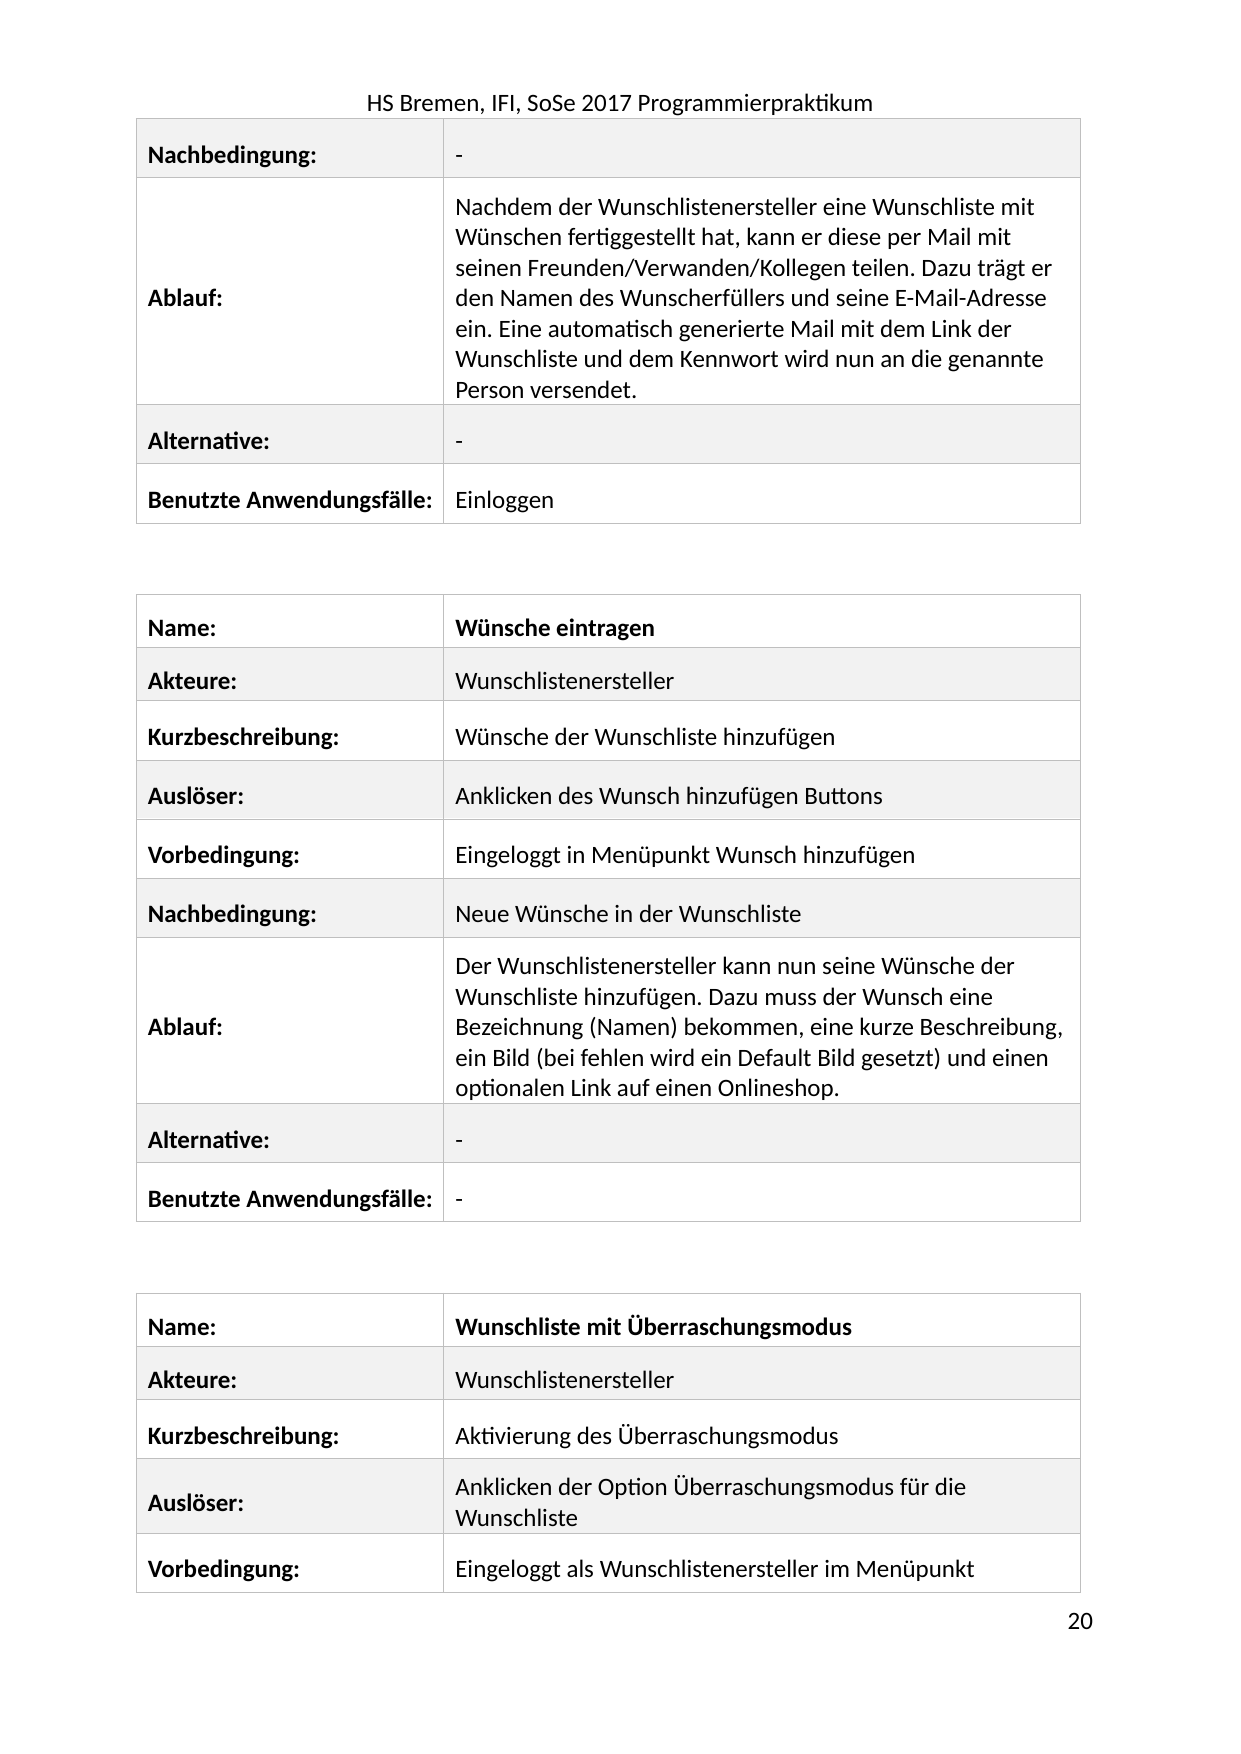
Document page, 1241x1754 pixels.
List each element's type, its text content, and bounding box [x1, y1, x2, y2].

table_cell Kurzbeschreibung: [137, 701, 443, 759]
table_cell Benutzte Anwendungsfälle: [137, 1163, 443, 1221]
table_cell Anklicken des Wunsch hinzufügen Buttons [444, 761, 1080, 818]
table_header Name: [137, 595, 443, 647]
table_cell - [444, 1104, 1080, 1162]
table_cell Einloggen [444, 464, 1080, 522]
table_cell Akteure: [137, 1347, 443, 1399]
table_cell Vorbedingung: [137, 1534, 443, 1592]
table_header Wünsche eintragen [444, 595, 1080, 647]
table_cell Alternative: [137, 405, 443, 463]
table_header Name: [137, 1294, 443, 1346]
table_cell Akteure: [137, 648, 443, 700]
table_cell Eingeloggt als Wunschlistenersteller im Menüpunkt [444, 1534, 1080, 1592]
table_cell Ablauf: [137, 178, 443, 404]
table_cell Anklicken der Option Überraschungsmodus für die Wunschliste [444, 1459, 1080, 1533]
table_cell - [444, 405, 1080, 463]
table_cell - [444, 119, 1080, 177]
table_cell Eingeloggt in Menüpunkt Wunsch hinzufügen [444, 820, 1080, 878]
table_cell Nachbedingung: [137, 119, 443, 177]
table_cell - [444, 1163, 1080, 1221]
table_header Wunschliste mit Überraschungsmodus [444, 1294, 1080, 1346]
table_cell Wünsche der Wunschliste hinzufügen [444, 701, 1080, 759]
table_cell Benutzte Anwendungsfälle: [137, 464, 443, 522]
table_cell Aktivierung des Überraschungsmodus [444, 1400, 1080, 1458]
table_cell Alternative: [137, 1104, 443, 1162]
table_cell Neue Wünsche in der Wunschliste [444, 879, 1080, 937]
table_cell Wunschlistenersteller [444, 1347, 1080, 1399]
table_cell Ablauf: [137, 938, 443, 1103]
table_cell Kurzbeschreibung: [137, 1400, 443, 1458]
table_cell Der Wunschlistenersteller kann nun seine Wünsche der Wunschliste hinzufügen. Dazu muss der Wunsch eine Bezeichnung (Namen) bekommen, eine kurze Beschreibung, ein Bild (bei fehlen wird ein Default Bild gesetzt) und einen optionalen Link auf einen Onlineshop. [444, 938, 1080, 1103]
table_cell Nachdem der Wunschlistenersteller eine Wunschliste mit Wünschen fertiggestellt hat, kann er diese per Mail mit seinen Freunden/Verwanden/Kollegen teilen. Dazu trägt er den Namen des Wunscherfüllers und seine E-Mail-Adresse ein. Eine automatisch generierte Mail mit dem Link der Wunschliste und dem Kennwort wird nun an die genannte Person versendet. [444, 178, 1080, 404]
table_cell Wunschlistenersteller [444, 648, 1080, 700]
table_cell Vorbedingung: [137, 820, 443, 878]
table_cell Auslöser: [137, 1459, 443, 1533]
table_cell Nachbedingung: [137, 879, 443, 937]
table_cell Auslöser: [137, 761, 443, 818]
